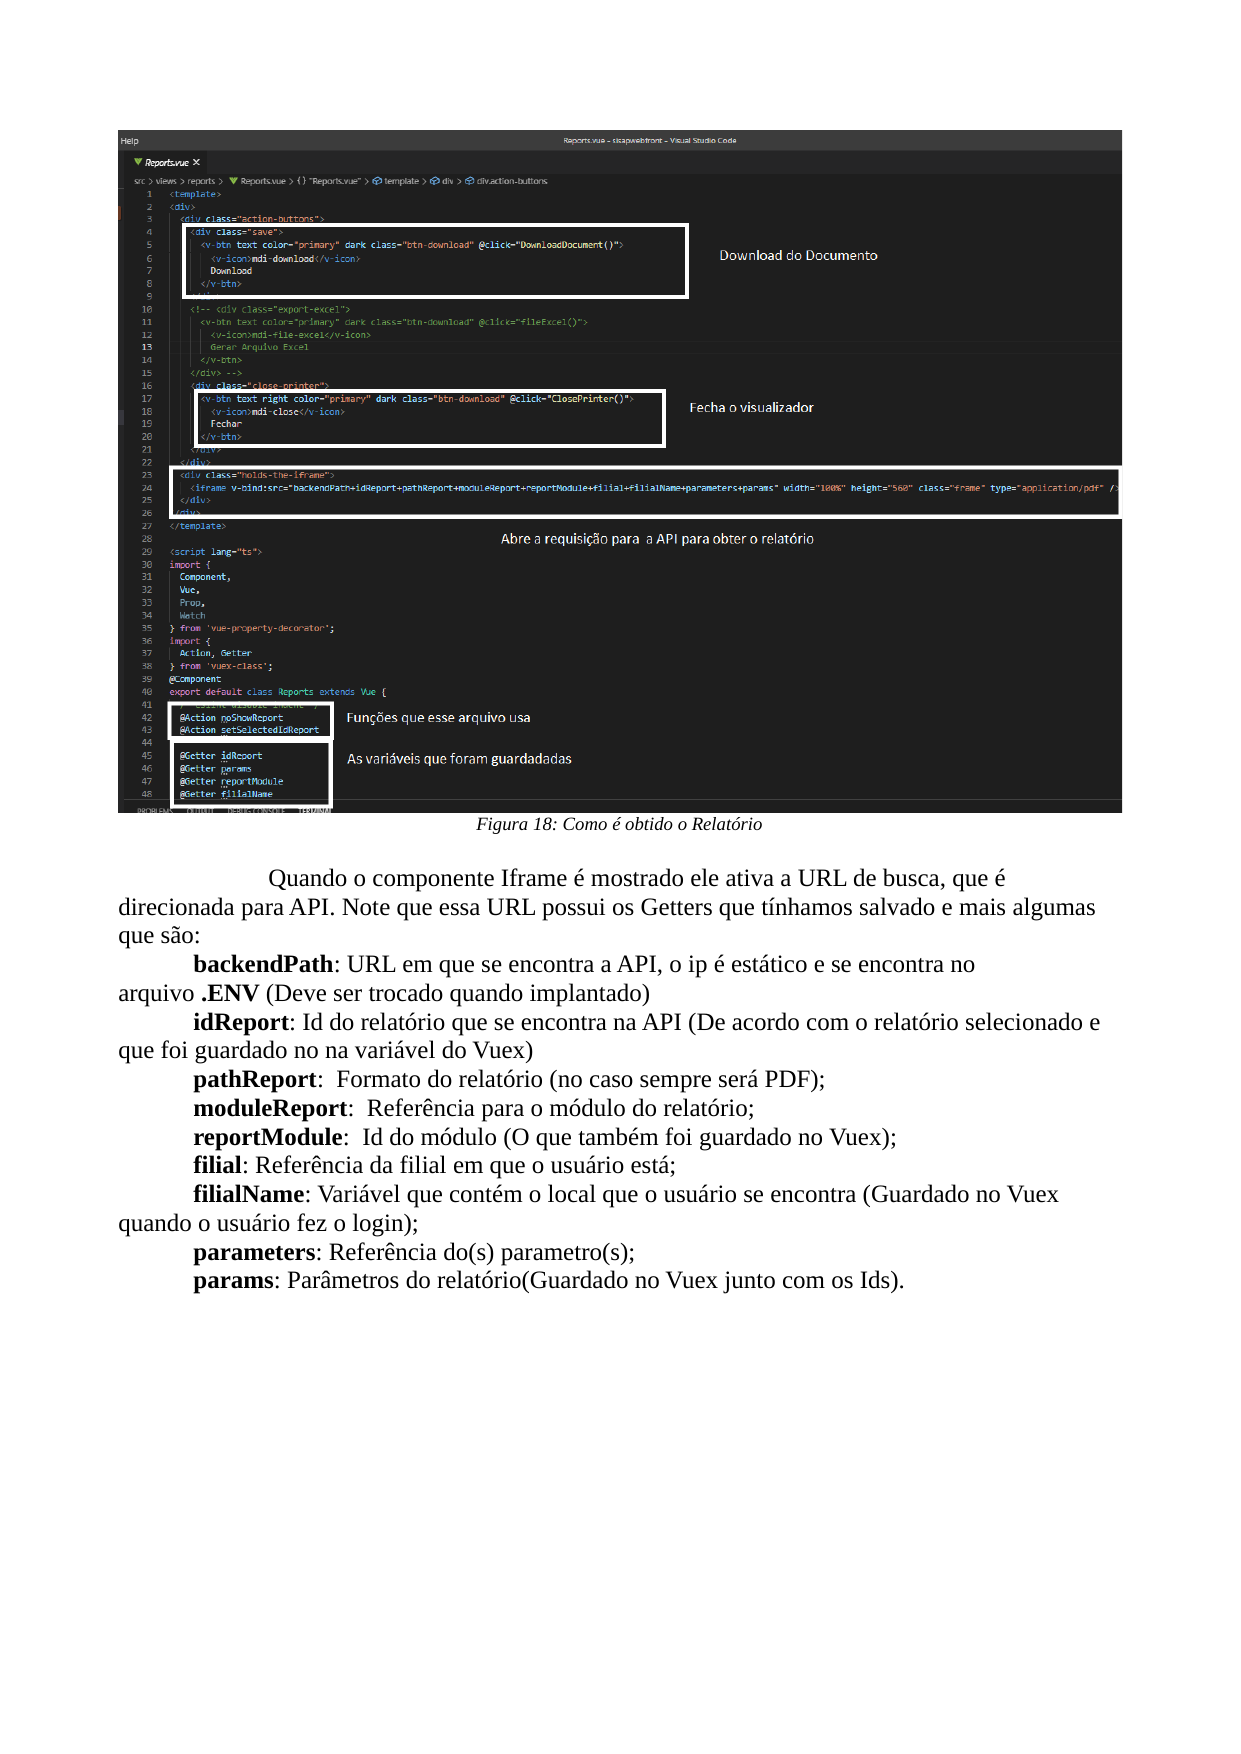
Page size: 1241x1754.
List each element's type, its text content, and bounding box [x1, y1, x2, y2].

text Quando o componente Iframe é mostrado ele ativa a URL de busca, que é direcionada para API. Note que essa URL possui os Getters que tínhamos salvado e mais algumas que são: [118, 863, 1122, 949]
text params: Parâmetros do relatório(Guardado no Vuex junto com os Ids). [118, 1266, 1122, 1294]
text reportModule: Id do módulo (O que também foi guardado no Vuex); [118, 1122, 1122, 1151]
picture [118, 130, 1123, 813]
text filial: Referência da filial em que o usuário está; [118, 1151, 1122, 1179]
text Figura 18: Como é obtido o Relatório [118, 813, 1122, 834]
text backendPath: URL em que se encontra a API, o ip é estático e se encontra no arquivo .ENV (Deve ser trocado quando implantado) [118, 949, 1122, 1007]
text pathReport: Formato do relatório (no caso sempre será PDF); [118, 1064, 1122, 1093]
text moduleReport: Referência para o módulo do relatório; [118, 1093, 1122, 1122]
text parameters: Referência do(s) parametro(s); [118, 1237, 1122, 1266]
text idReport: Id do relatório que se encontra na API (De acordo com o relatório selecionado e que foi guardado no na variável do Vuex) [118, 1007, 1122, 1064]
text filialName: Variável que contém o local que o usuário se encontra (Guardado no Vuex quando o usuário fez o login); [118, 1179, 1122, 1237]
